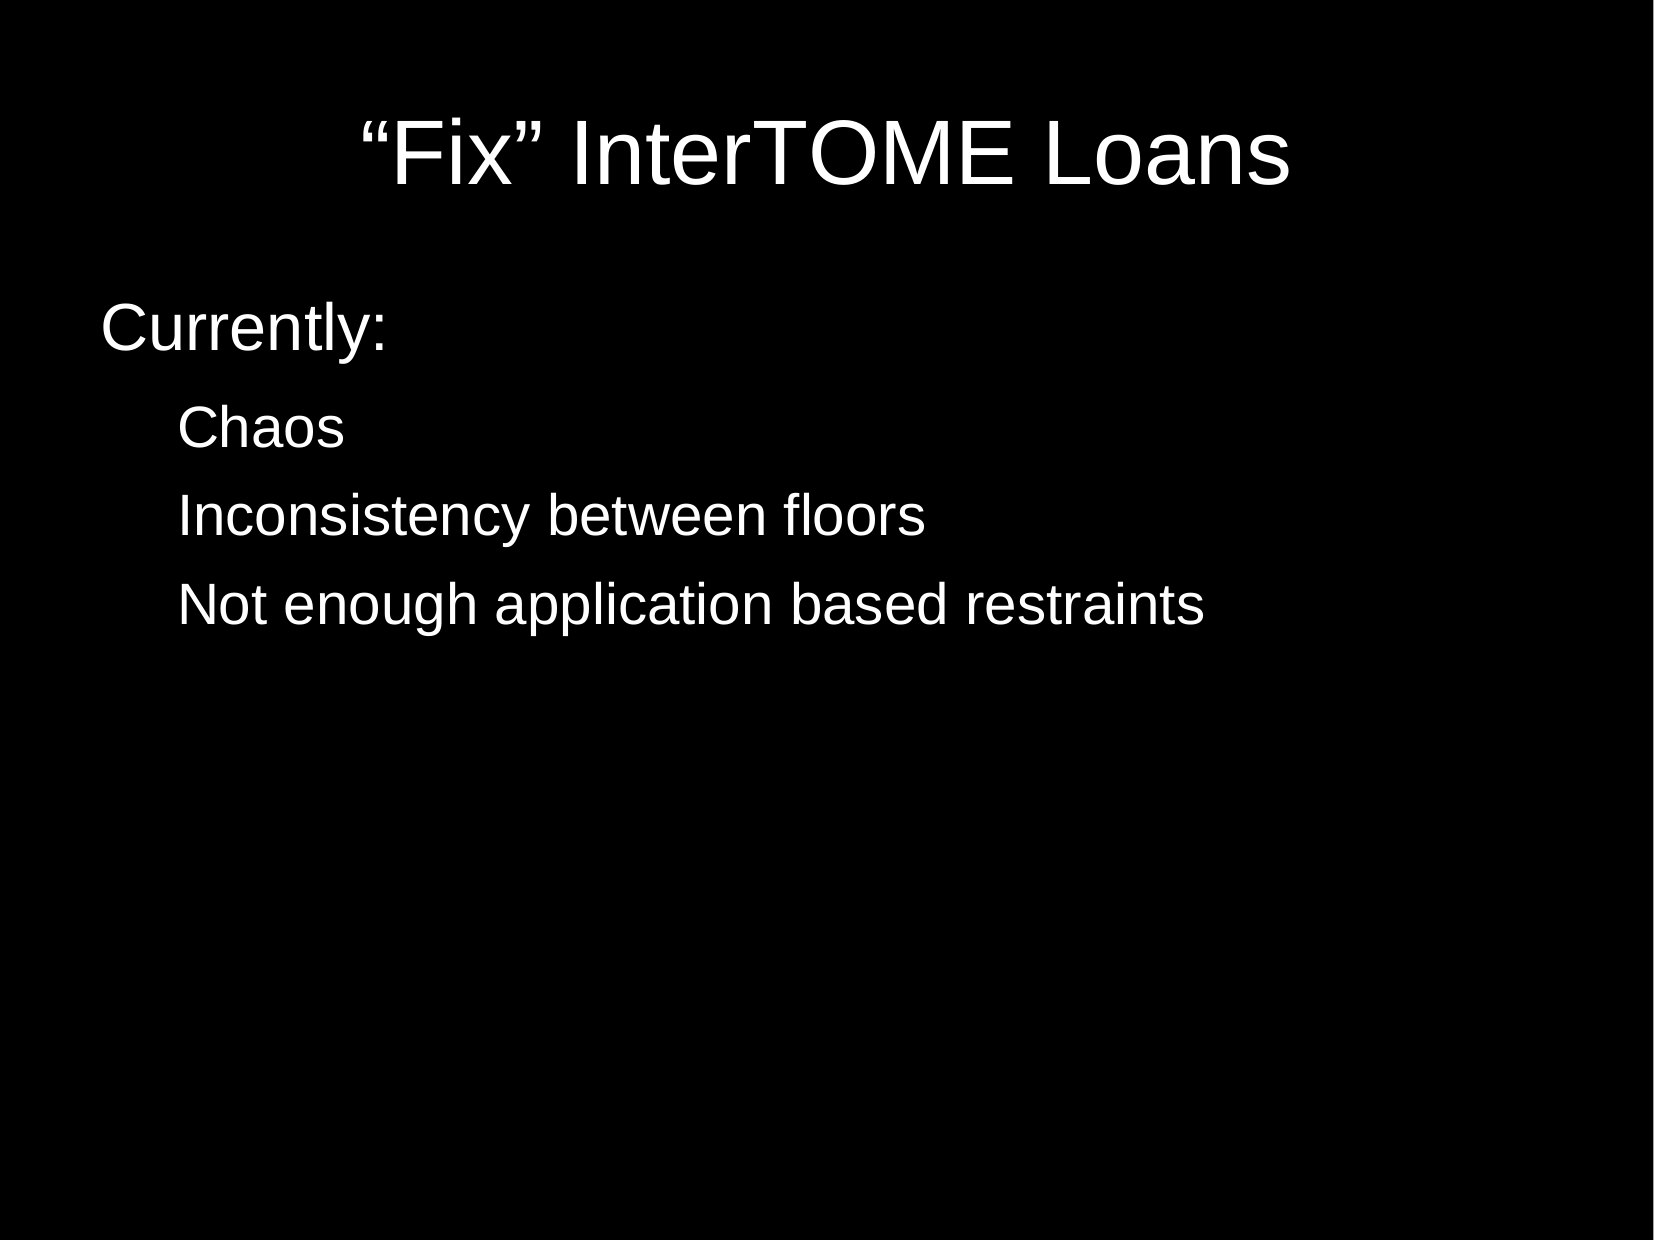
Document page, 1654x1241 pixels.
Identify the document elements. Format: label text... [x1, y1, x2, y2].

picture [82, 290, 809, 1109]
list Currently: Chaos Inconsistency between floors Not enough application based restraints [845, 290, 1572, 1109]
title “Fix” InterTOME Loans [82, 49, 1571, 257]
